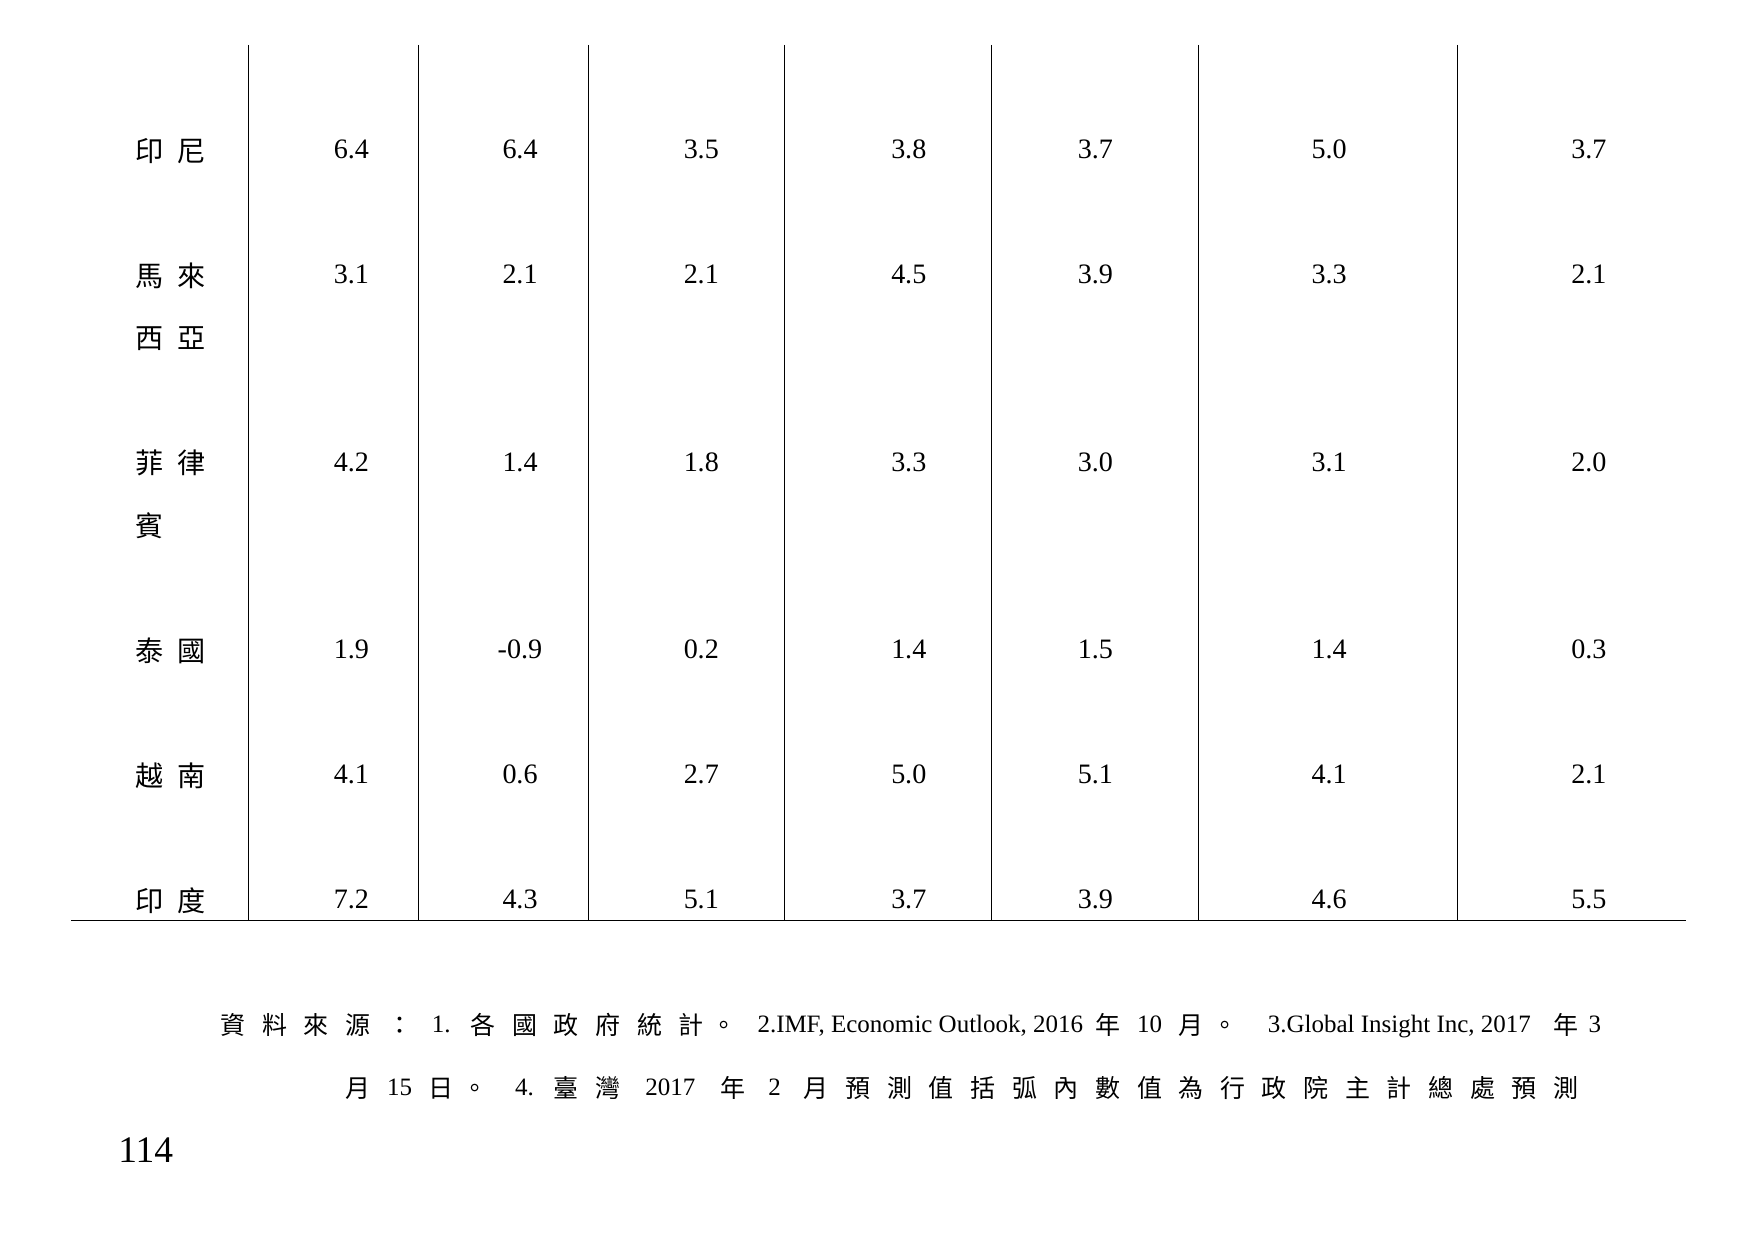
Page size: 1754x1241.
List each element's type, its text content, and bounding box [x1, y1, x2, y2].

table_cell 2.1 [1458, 170, 1686, 357]
table_cell 4.5 [785, 170, 991, 357]
table_cell 0.3 [1458, 545, 1686, 670]
table_cell 印度 [71, 795, 248, 920]
table_cell 2.0 [1458, 357, 1686, 545]
table_cell 7.2 [249, 795, 418, 920]
table_cell 5.1 [589, 795, 784, 920]
table_cell 2.7 [589, 670, 784, 795]
table_cell 1.4 [1199, 545, 1457, 670]
table_cell 越南 [71, 670, 248, 795]
table_cell 3.0 [992, 357, 1198, 545]
table_cell 2.1 [589, 170, 784, 357]
table_cell 1.8 [589, 357, 784, 545]
table_cell 印尼 [71, 45, 248, 170]
table_cell 0.2 [589, 545, 784, 670]
table_cell 5.0 [785, 670, 991, 795]
table_cell 3.3 [1199, 170, 1457, 357]
table_cell 3.1 [249, 170, 418, 357]
table_cell 1.4 [785, 545, 991, 670]
table_cell 3.7 [785, 795, 991, 920]
table_cell 泰國 [71, 545, 248, 670]
table_cell 2.1 [1458, 670, 1686, 795]
table_cell 2.1 [419, 170, 588, 357]
table_cell 1.9 [249, 545, 418, 670]
text 資料來源：1.各國政府統計。2.IMF, Economic Outlook, 2016年10月。3.Global Insight Inc, 2017年3月15日。4.臺灣2017年2月預測值括弧內數值為行政院主計總處預測 [177, 982, 1602, 1107]
table_cell 5.1 [992, 670, 1198, 795]
table_cell 3.7 [1458, 45, 1686, 170]
table_cell 3.8 [785, 45, 991, 170]
table_cell 6.4 [249, 45, 418, 170]
table_cell 3.3 [785, 357, 991, 545]
table_cell 3.9 [992, 170, 1198, 357]
table_cell 5.0 [1199, 45, 1457, 170]
table_cell 馬來西亞 [71, 170, 248, 357]
table_cell 5.5 [1458, 795, 1686, 920]
table_cell 3.5 [589, 45, 784, 170]
table_cell 1.5 [992, 545, 1198, 670]
table_cell 4.1 [249, 670, 418, 795]
table_cell 菲律賓 [71, 357, 248, 545]
table_cell 4.3 [419, 795, 588, 920]
table_cell 3.1 [1199, 357, 1457, 545]
table_cell 6.4 [419, 45, 588, 170]
table_cell 4.6 [1199, 795, 1457, 920]
table_cell 0.6 [419, 670, 588, 795]
table_cell 3.9 [992, 795, 1198, 920]
table_cell 4.2 [249, 357, 418, 545]
table_cell -0.9 [419, 545, 588, 670]
table_cell 3.7 [992, 45, 1198, 170]
table_cell 1.4 [419, 357, 588, 545]
table_cell 4.1 [1199, 670, 1457, 795]
